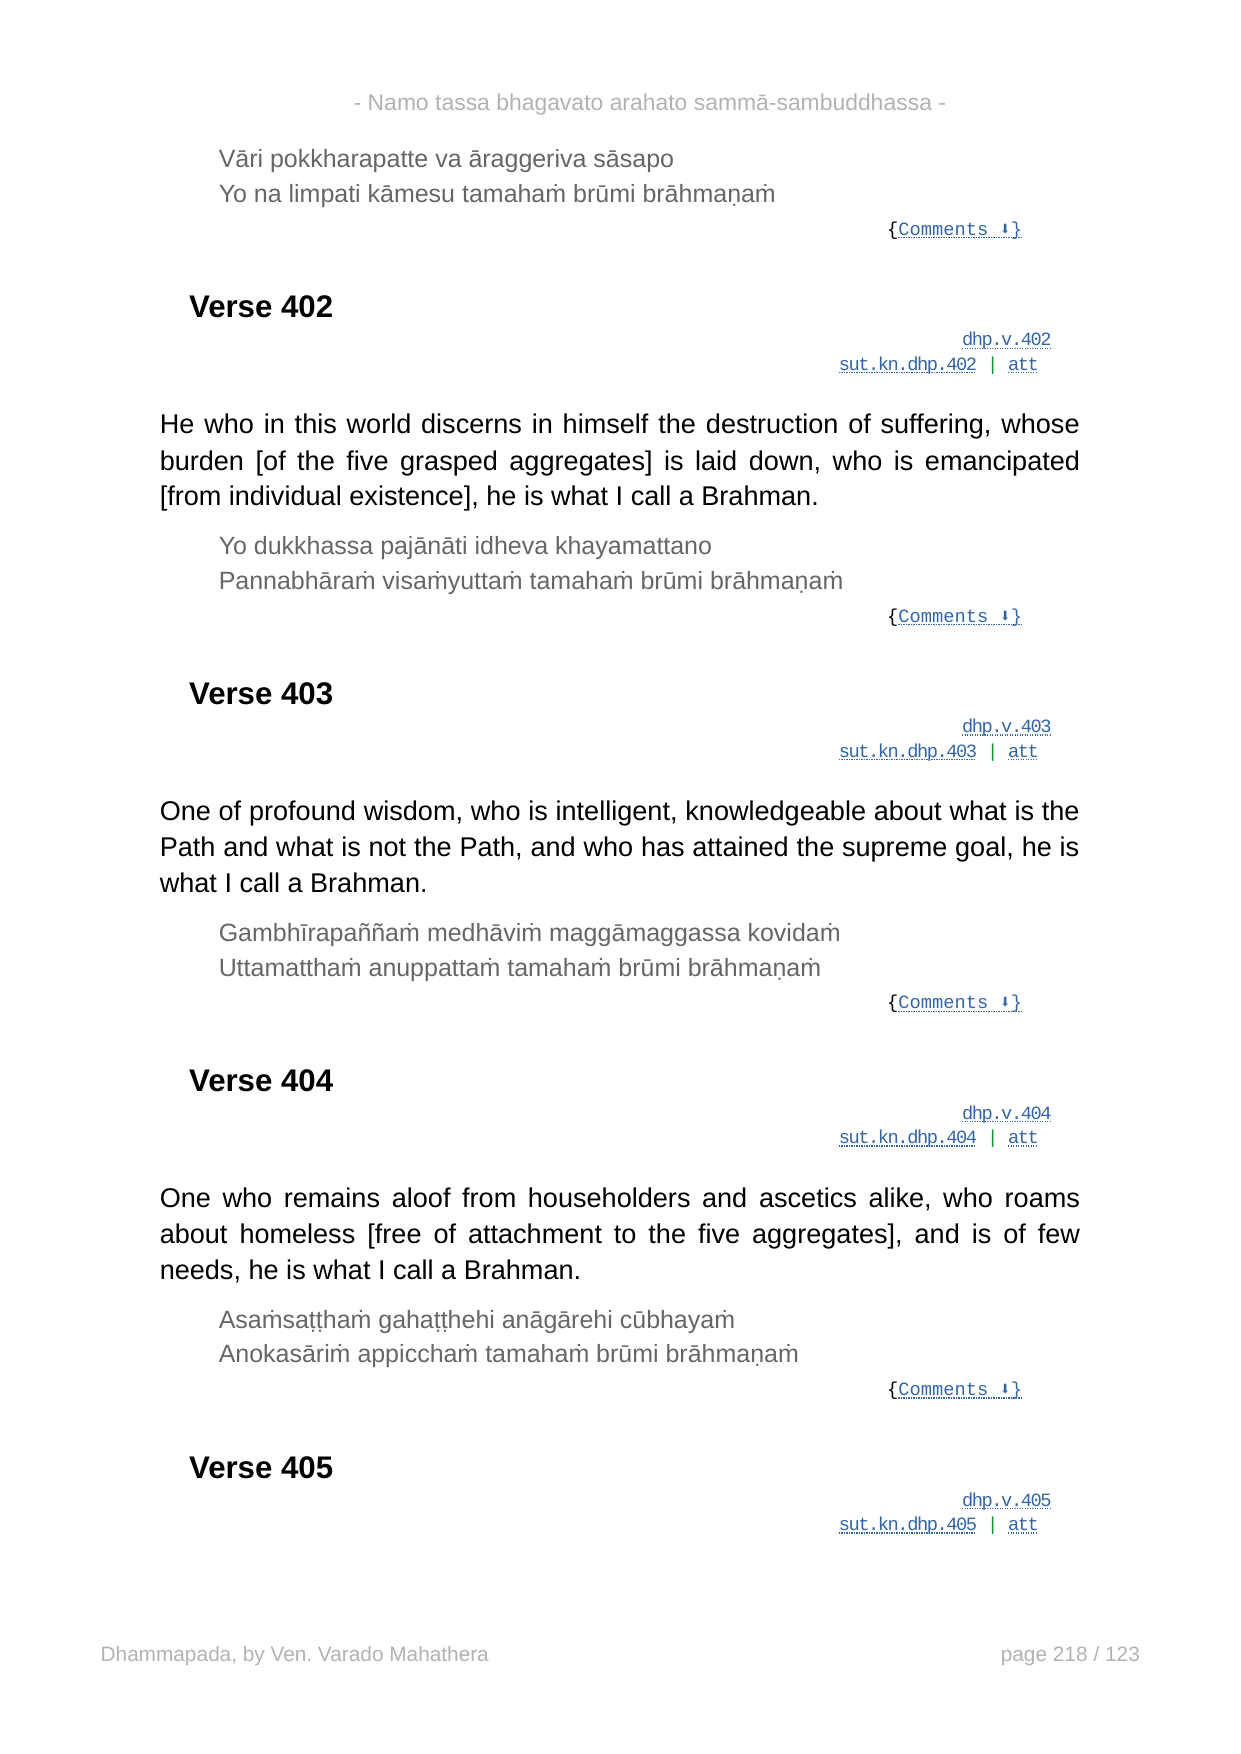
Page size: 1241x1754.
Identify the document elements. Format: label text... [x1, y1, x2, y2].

text {Comments ⬇} [159, 993, 1022, 1014]
text One who remains aloof from householders and ascetics alike, who roams about homeless [free of attachment to the five aggregates], and is of few needs, he is what I call a Brahman. [159, 1182, 1081, 1285]
text dhp.v.405 sut.kn.dhp.405 | att [159, 1491, 1051, 1536]
text {Comments ⬇} [159, 1380, 1022, 1401]
subtitle Verse 405 [189, 1449, 1140, 1484]
text One of profound wisdom, who is intelligent, knowledgeable about what is the Path and what is not the Path, and who has attained the supreme goal, he is what I call a Brahman. [159, 795, 1081, 898]
text Yo na limpati kāmesu tamahaṁ brūmi brāhmaṇaṁ [218, 179, 1110, 208]
text dhp.v.404 sut.kn.dhp.404 | att [159, 1104, 1051, 1149]
subtitle Verse 404 [189, 1062, 1140, 1098]
text dhp.v.402 sut.kn.dhp.402 | att [159, 330, 1051, 376]
text Yo dukkhassa pajānāti idheva khayamattano [218, 531, 1110, 560]
text {Comments ⬇} [159, 606, 1022, 628]
text Anokasāriṁ appicchaṁ tamahaṁ brūmi brāhmaṇaṁ [218, 1339, 1110, 1368]
text Asaṁsaṭṭhaṁ gahaṭṭhehi anāgārehi cūbhayaṁ [218, 1305, 1110, 1333]
subtitle Verse 403 [189, 675, 1140, 711]
text Uttamatthaṁ anuppattaṁ tamahaṁ brūmi brāhmaṇaṁ [218, 953, 1110, 981]
text He who in this world discerns in himself the destruction of suffering, whose burden [of the five grasped aggregates] is laid down, who is emancipated [from individual existence], he is what I call a Brahman. [159, 408, 1081, 512]
text Vāri pokkharapatte va āraggeriva sāsapo [218, 144, 1110, 173]
text Pannabhāraṁ visaṁyuttaṁ tamahaṁ brūmi brāhmaṇaṁ [218, 566, 1110, 594]
subtitle Verse 402 [189, 288, 1140, 324]
text dhp.v.403 sut.kn.dhp.403 | att [159, 717, 1051, 763]
text {Comments ⬇} [159, 220, 1022, 241]
text Gambhīrapaññaṁ medhāviṁ maggāmaggassa kovidaṁ [218, 918, 1110, 947]
